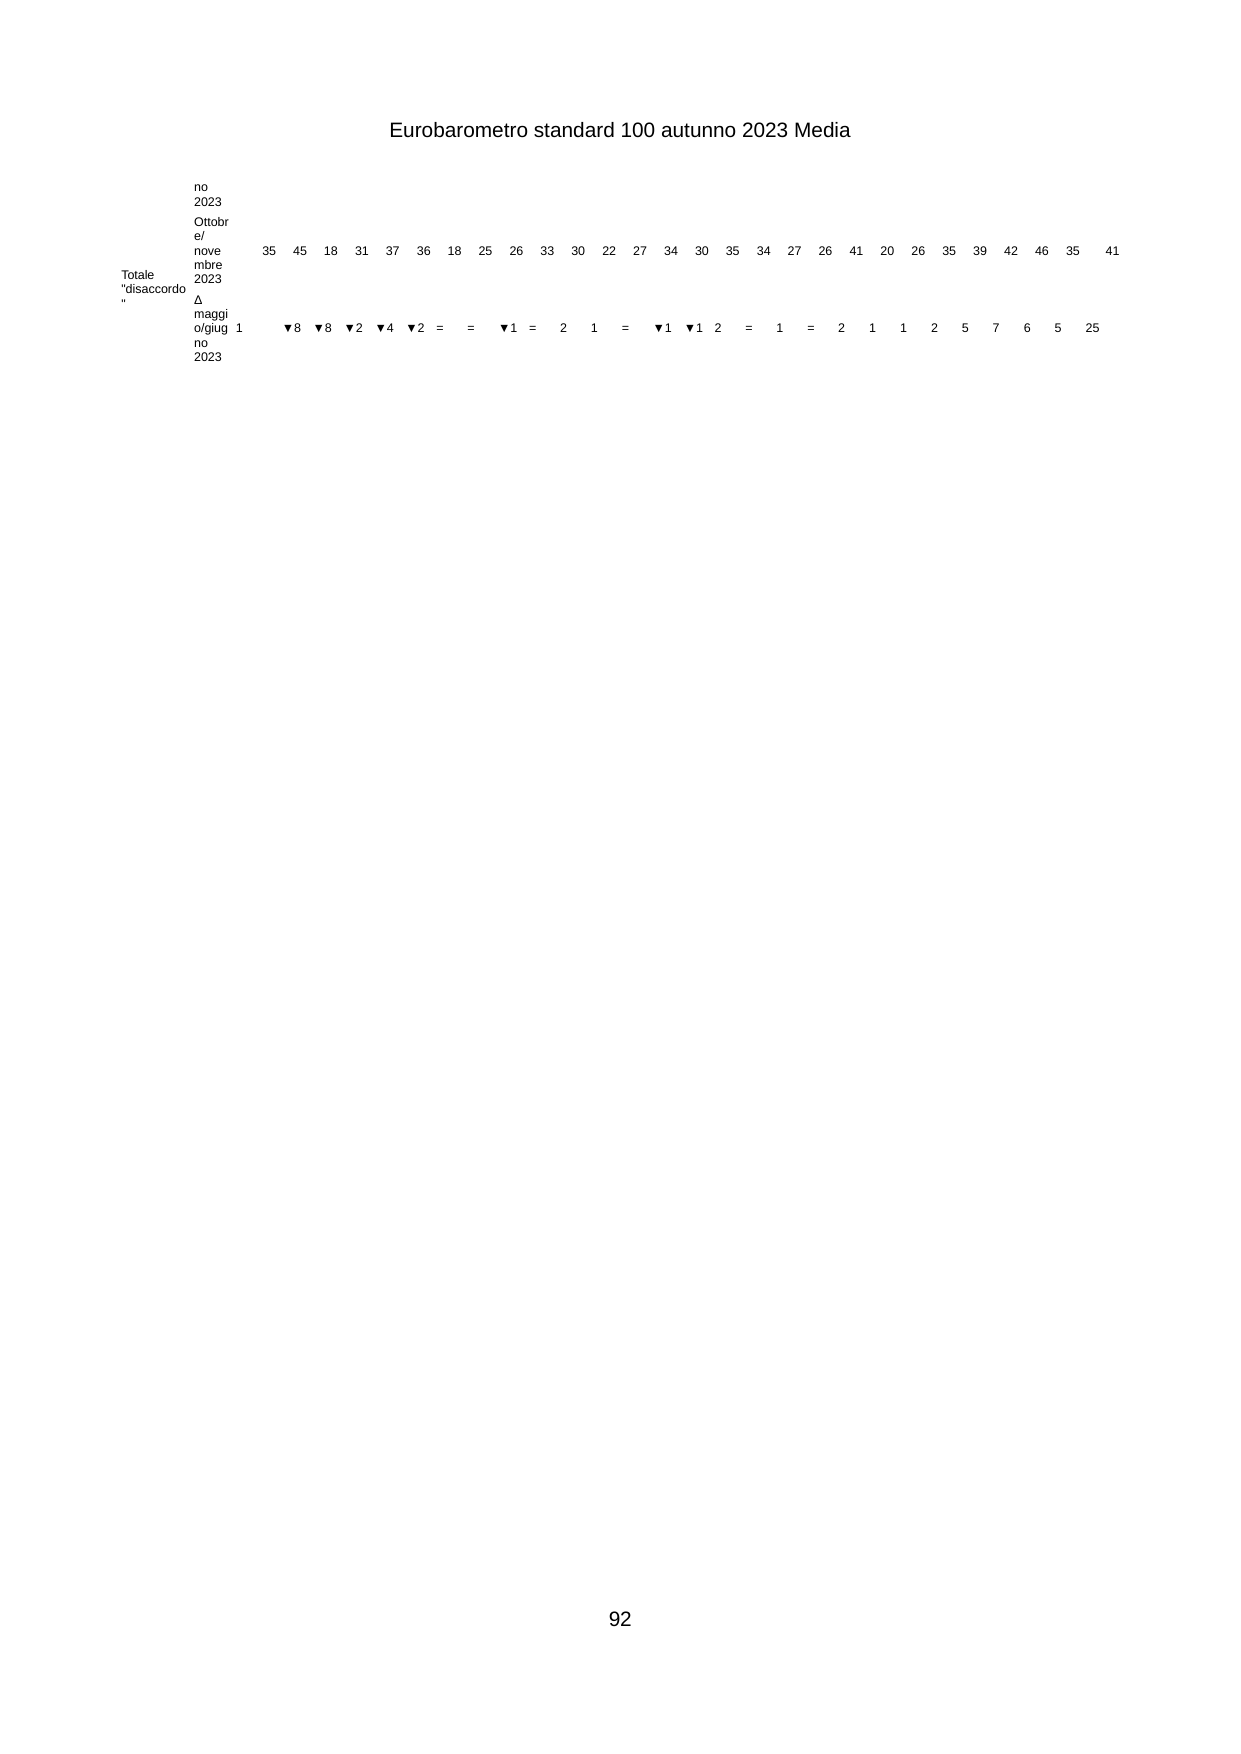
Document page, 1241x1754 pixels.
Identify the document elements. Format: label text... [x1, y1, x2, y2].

table_cell 2 [928, 289, 959, 367]
table_cell 33 [526, 212, 557, 289]
table_cell 1 [773, 289, 804, 367]
table_cell [526, 177, 557, 212]
table_cell 1 [866, 289, 897, 367]
table_cell 2 [557, 289, 588, 367]
table_cell [340, 177, 371, 212]
table_cell 30 [557, 212, 588, 289]
table_cell 36 [402, 212, 433, 289]
table_cell = [526, 289, 557, 367]
table_cell 2 [835, 289, 866, 367]
table_cell [310, 177, 340, 212]
table_cell ▼1 [681, 289, 711, 367]
table_cell 1 [897, 289, 928, 367]
table_cell 41 [835, 212, 866, 289]
table_cell 27 [619, 212, 649, 289]
table_cell ▼1 [495, 289, 526, 367]
table_cell 18 [310, 212, 340, 289]
table_cell [1083, 177, 1122, 212]
table_cell 30 [681, 212, 711, 289]
table_cell 27 [773, 212, 804, 289]
table_cell 7 [990, 289, 1021, 367]
table_cell [402, 177, 433, 212]
table_cell 2 [711, 289, 742, 367]
table_cell 35 [1051, 212, 1082, 289]
table_cell = [804, 289, 835, 367]
table_cell [433, 177, 464, 212]
table_cell 45 [279, 212, 309, 289]
table_cell 25 [464, 212, 495, 289]
table_cell [804, 177, 835, 212]
table_cell 26 [804, 212, 835, 289]
table_cell 39 [959, 212, 989, 289]
table_cell ▼8 [310, 289, 340, 367]
table_cell [711, 177, 742, 212]
table_cell [742, 177, 773, 212]
table_cell 46 [1021, 212, 1051, 289]
table_cell = [742, 289, 773, 367]
table_cell no 2023 [191, 177, 233, 212]
table_cell [464, 177, 495, 212]
table_cell [1051, 177, 1082, 212]
table_cell [959, 177, 989, 212]
table_cell 34 [742, 212, 773, 289]
table_cell Δ maggio/giugno 2023 [191, 289, 233, 367]
table_cell [371, 177, 402, 212]
table_cell [928, 177, 959, 212]
table_cell [619, 177, 649, 212]
table_cell 41 [1083, 212, 1122, 289]
table_cell 35 [928, 212, 959, 289]
table_cell [866, 177, 897, 212]
table_cell 35 [233, 212, 279, 289]
table_cell ▼2 [402, 289, 433, 367]
table_cell [279, 177, 309, 212]
table_cell Ottobre/novembre 2023 [191, 212, 233, 289]
table_cell [897, 177, 928, 212]
table_cell 22 [588, 212, 619, 289]
table_cell 25 [1083, 289, 1122, 367]
table_cell = [433, 289, 464, 367]
table_cell [588, 177, 619, 212]
table_cell [1021, 177, 1051, 212]
table_cell [233, 177, 279, 212]
table_cell 1 [233, 289, 279, 367]
table_cell 26 [897, 212, 928, 289]
table_cell [557, 177, 588, 212]
table_cell [650, 177, 681, 212]
table_cell [835, 177, 866, 212]
table_cell = [619, 289, 649, 367]
table_cell 18 [433, 212, 464, 289]
table_cell [681, 177, 711, 212]
table_cell [990, 177, 1021, 212]
table_cell ▼1 [650, 289, 681, 367]
table_cell 5 [1051, 289, 1082, 367]
table_cell 37 [371, 212, 402, 289]
table_cell Totale "disaccordo" [118, 212, 191, 367]
table_cell ▼2 [340, 289, 371, 367]
table_cell 26 [495, 212, 526, 289]
table_cell [118, 177, 191, 212]
table_cell [495, 177, 526, 212]
table_cell = [464, 289, 495, 367]
table_cell ▼4 [371, 289, 402, 367]
table_cell 34 [650, 212, 681, 289]
table_cell 5 [959, 289, 989, 367]
table_cell 6 [1021, 289, 1051, 367]
table_cell 42 [990, 212, 1021, 289]
table_cell 31 [340, 212, 371, 289]
table_cell 1 [588, 289, 619, 367]
table_cell 35 [711, 212, 742, 289]
table_cell 20 [866, 212, 897, 289]
table_cell ▼8 [279, 289, 309, 367]
table_cell [773, 177, 804, 212]
